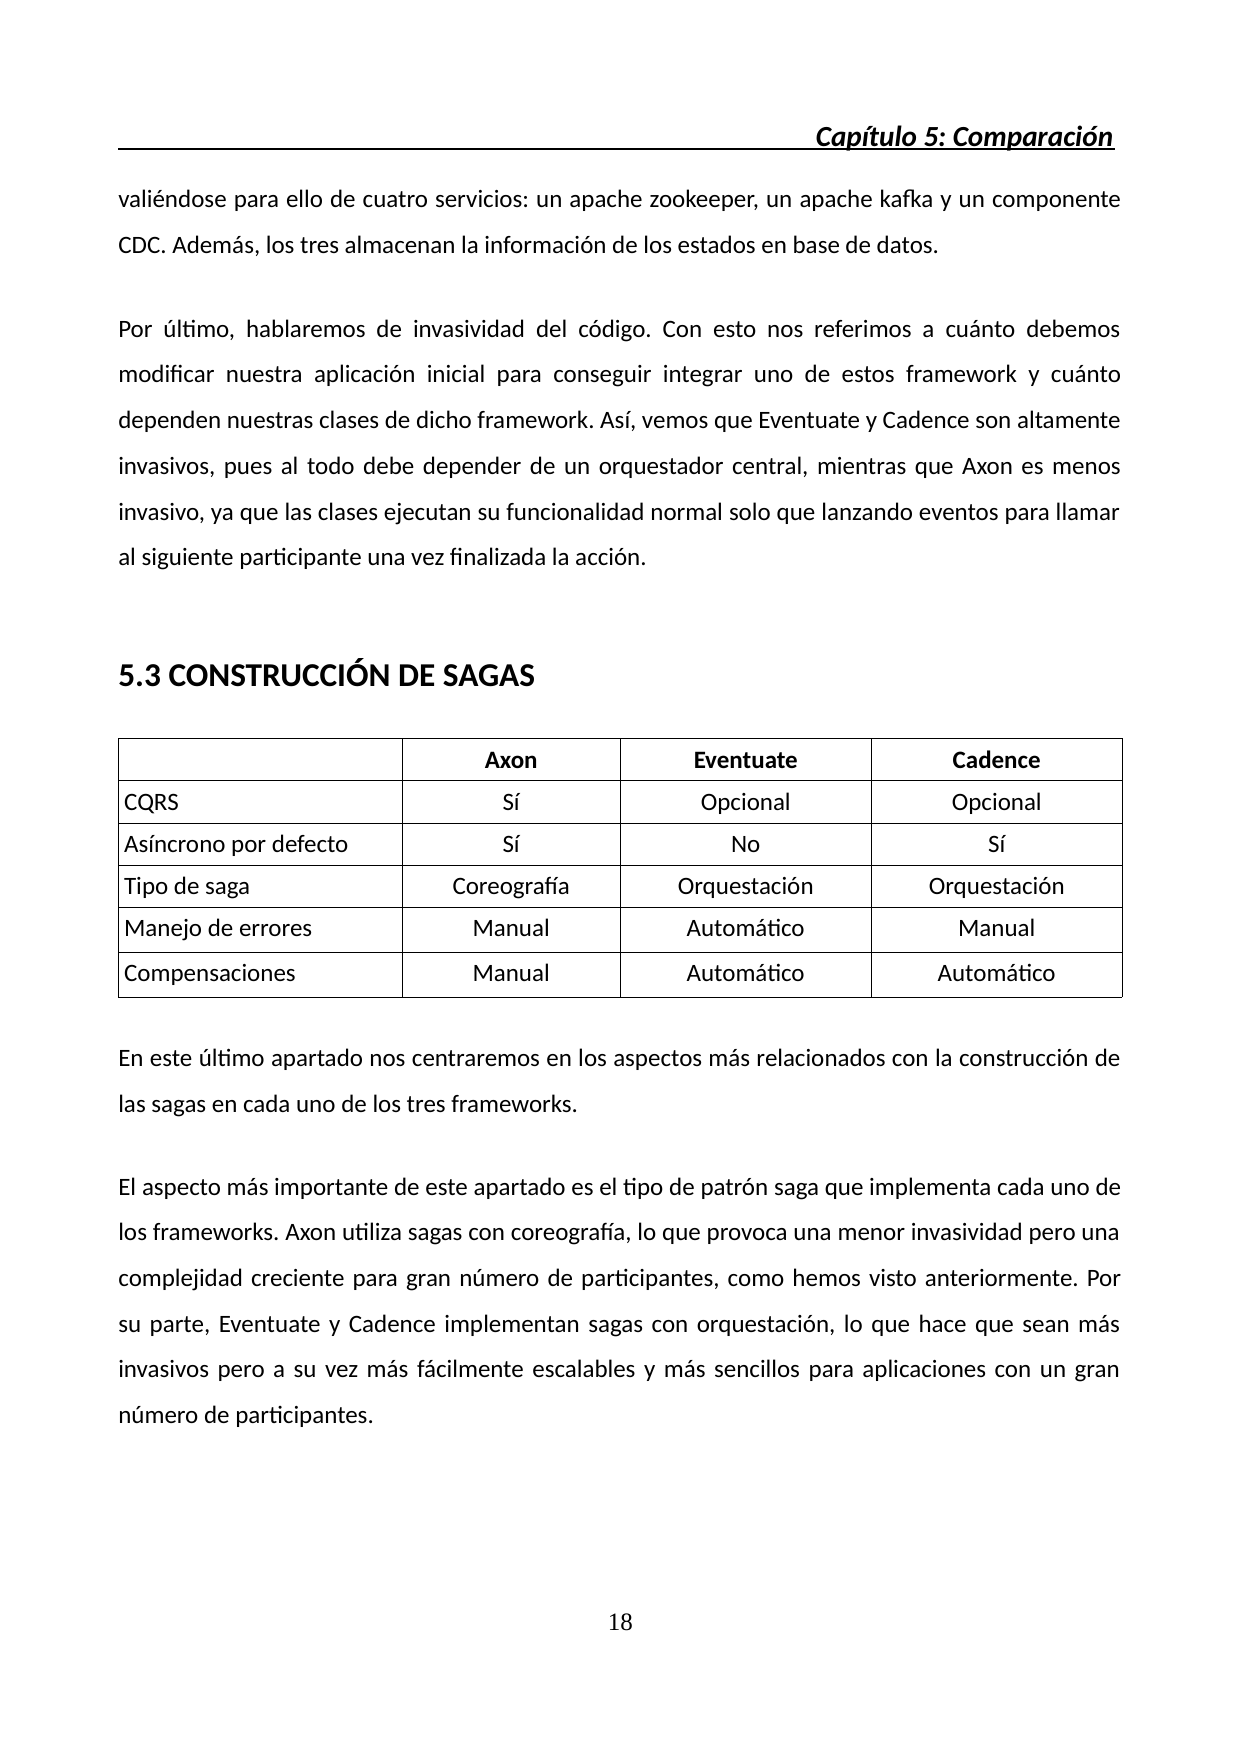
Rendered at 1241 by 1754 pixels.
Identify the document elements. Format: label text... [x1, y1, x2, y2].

table_header Axon [403, 739, 620, 780]
table_cell Coreografía [403, 866, 620, 907]
table_cell Opcional [621, 781, 871, 822]
table_header Cadence [872, 739, 1122, 780]
text Por último, hablaremos de invasividad del código. Con esto nos referimos a cuánto debemos modificar nuestra aplicación inicial para conseguir integrar uno de estos framework y cuánto dependen nuestras clases de dicho framework. Así, vemos que Eventuate y Cadence son altamente invasivos, pues al todo debe depender de un orquestador central, mientras que Axon es menos invasivo, ya que las clases ejecutan su funcionalidad normal solo que lanzando eventos para llamar al siguiente participante una vez finalizada la acción. [118, 313, 1122, 572]
table_cell Orquestación [872, 866, 1122, 907]
table_cell Sí [403, 781, 620, 822]
table_cell Sí [403, 824, 620, 864]
table_cell No [621, 824, 871, 864]
subtitle 5.3 CONSTRUCCIÓN DE SAGAS [118, 654, 1122, 694]
table_cell Manual [872, 908, 1122, 952]
table_cell Tipo de saga [119, 866, 402, 907]
table_cell Compensaciones [119, 953, 402, 997]
table_cell Opcional [872, 781, 1122, 822]
text En este último apartado nos centraremos en los aspectos más relacionados con la construcción de las sagas en cada uno de los tres frameworks. [118, 1042, 1122, 1119]
table_cell Orquestación [621, 866, 871, 907]
table_cell Manual [403, 953, 620, 997]
table_cell CQRS [119, 781, 402, 822]
table_cell Asíncrono por defecto [119, 824, 402, 864]
text valiéndose para ello de cuatro servicios: un apache zookeeper, un apache kafka y un componente CDC. Además, los tres almacenan la información de los estados en base de datos. [118, 183, 1122, 259]
table_header Eventuate [621, 739, 871, 780]
table_cell Manual [403, 908, 620, 952]
text El aspecto más importante de este apartado es el tipo de patrón saga que implementa cada uno de los frameworks. Axon utiliza sagas con coreografía, lo que provoca una menor invasividad pero una complejidad creciente para gran número de participantes, como hemos visto anteriormente. Por su parte, Eventuate y Cadence implementan sagas con orquestación, lo que hace que sean más invasivos pero a su vez más fácilmente escalables y más sencillos para aplicaciones con un gran número de participantes. [118, 1171, 1122, 1430]
table_header [119, 739, 402, 780]
table_cell Manejo de errores [119, 908, 402, 952]
table_cell Automático [872, 953, 1122, 997]
table_cell Sí [872, 824, 1122, 864]
table_cell Automático [621, 908, 871, 952]
table_cell Automático [621, 953, 871, 997]
